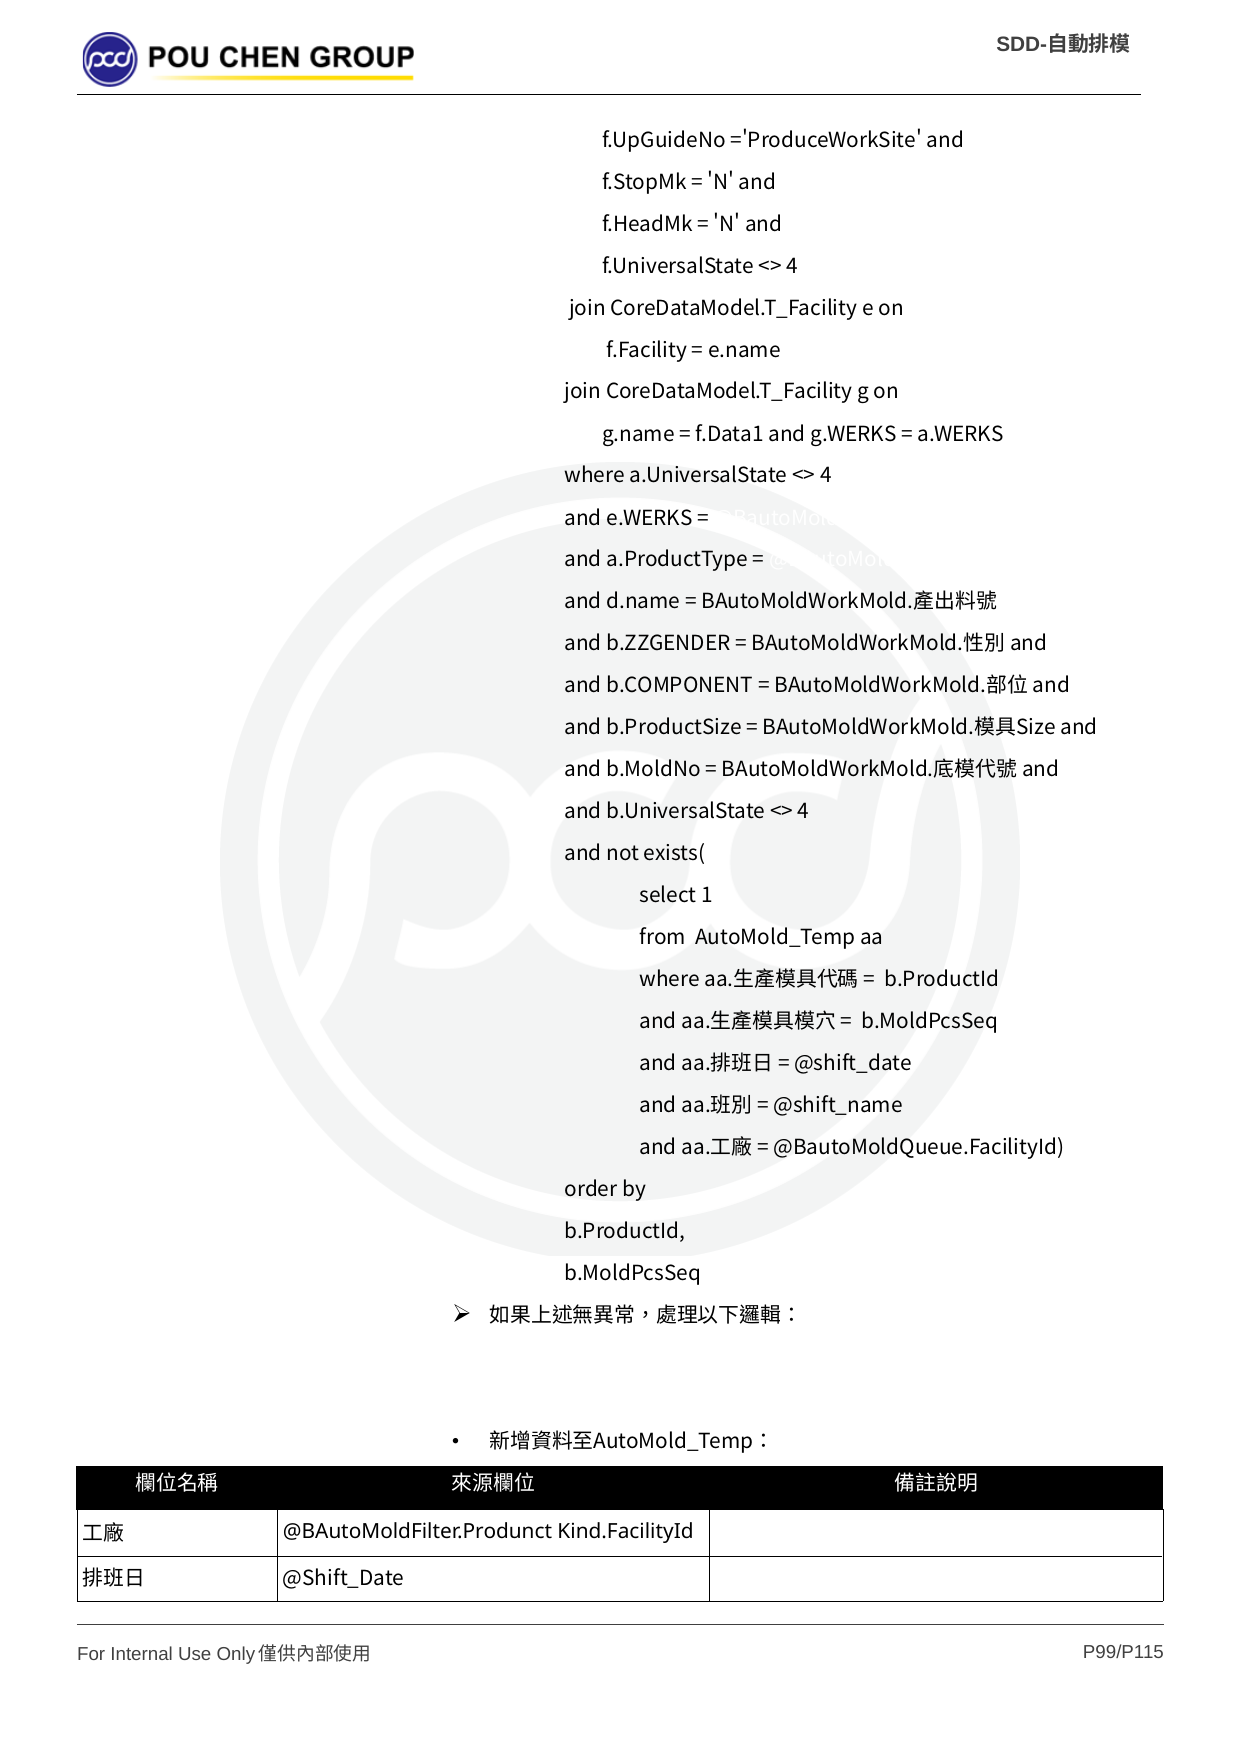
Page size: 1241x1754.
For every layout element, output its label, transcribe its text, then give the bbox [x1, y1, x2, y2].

list join CoreDataModel.T_Facility e on [527, 291, 1163, 321]
table_header 來源欄位 [278, 1466, 709, 1509]
list f.UniversalState <> 4 [564, 249, 1163, 279]
list and not exists( [527, 837, 1163, 867]
list and b.MoldNo = BAutoMoldWorkMold.底模代號 and [527, 753, 1163, 783]
list from AutoMold_Temp aa [602, 921, 1163, 951]
list join CoreDataModel.T_Facility g on [527, 375, 1163, 405]
list and aa.工廠 = @BautoMoldQueue.FacilityId) [602, 1130, 1163, 1161]
list f.HeadMk = 'N' and [564, 207, 1163, 237]
list f.UpGuideNo ='ProduceWorkSite' and [564, 123, 1163, 153]
list and aa.生產模具模穴 = b.MoldPcsSeq [602, 1004, 1163, 1035]
table_cell @BAutoMoldFilter.Produnct Kind.FacilityId [278, 1510, 709, 1556]
list and e.WERKS = @BautoMoldQueue.FacilityId [527, 501, 1163, 531]
list 新增資料至AutoMold_Temp： [452, 1424, 1163, 1454]
list 如果上述無異常，處理以下邏輯： [452, 1298, 1163, 1328]
picture [220, 462, 1021, 1263]
list and aa.班別 = @shift_name [602, 1088, 1163, 1119]
list and d.name = BAutoMoldWorkMold.產出料號 [527, 585, 1163, 615]
list f.StopMk = 'N' and [564, 165, 1163, 195]
table_header 備註說明 [710, 1466, 1162, 1509]
table_cell [710, 1556, 1163, 1601]
table_cell @Shift_Date [278, 1557, 709, 1601]
list and b.ZZGENDER = BAutoMoldWorkMold.性別 and [527, 627, 1163, 657]
list select 1 [602, 878, 1163, 909]
list where a.UniversalState <> 4 [527, 459, 1163, 489]
picture [82, 32, 414, 87]
list and b.ProductSize = BAutoMoldWorkMold.模具Size and [527, 711, 1163, 741]
list and a.ProductType = @BAutoMoldFilter.ProductType [527, 543, 1163, 573]
list and b.UniversalState <> 4 [527, 794, 1163, 825]
list and aa.排班日 = @shift_date [602, 1046, 1163, 1077]
list and b.COMPONENT = BAutoMoldWorkMold.部位 and [527, 669, 1163, 699]
list order by [527, 1172, 1163, 1203]
table_cell 工廠 [78, 1510, 277, 1556]
list g.name = f.Data1 and g.WERKS = a.WERKS [564, 417, 1163, 447]
list b.MoldPcsSeq [527, 1256, 1163, 1287]
table_cell 排班日 [78, 1557, 277, 1601]
table_header 欄位名稱 [77, 1466, 277, 1509]
table_cell [710, 1510, 1163, 1556]
list where aa.生產模具代碼 = b.ProductId [602, 962, 1163, 993]
list f.Facility = e.name [564, 333, 1163, 363]
list b.ProductId, [527, 1214, 1163, 1244]
